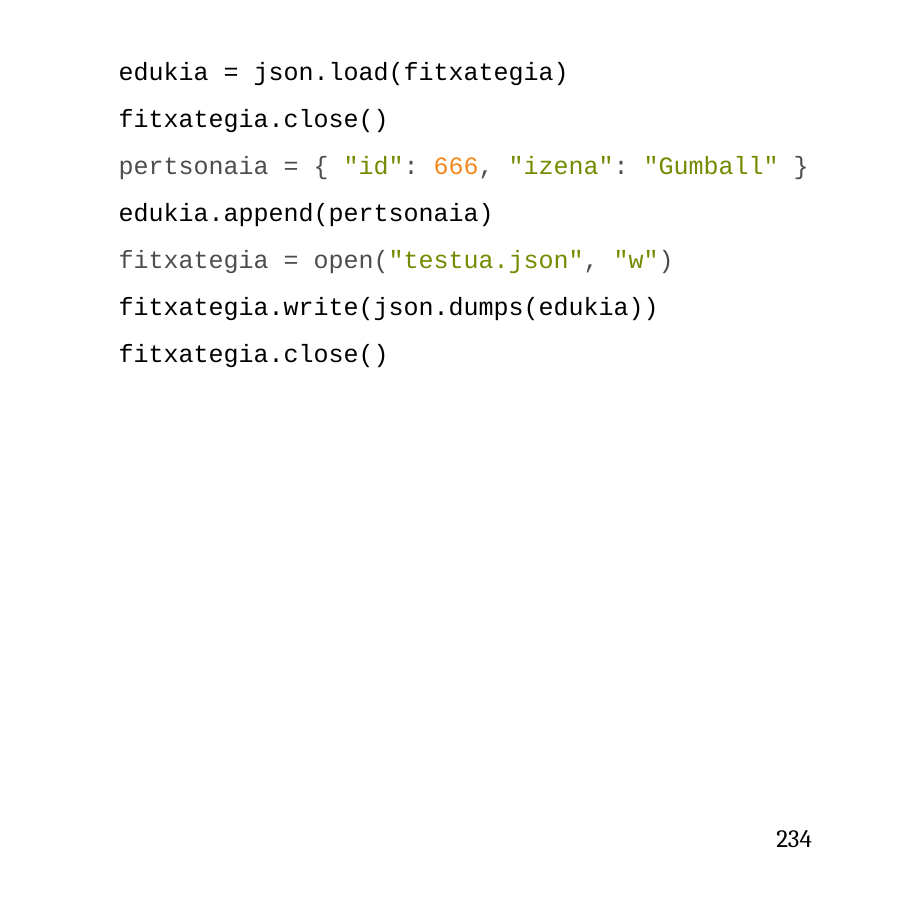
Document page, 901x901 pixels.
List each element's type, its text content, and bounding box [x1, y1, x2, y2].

text edukia = json.load(fitxategia) [118, 59, 811, 87]
text fitxategia.close() [118, 106, 811, 134]
text fitxategia.close() [118, 342, 811, 370]
text pertsonaia = { "id": 666, "izena": "Gumball" } [118, 153, 811, 182]
text fitxategia = open("testua.json", "w") [118, 247, 811, 276]
text edukia.append(pertsonaia) [118, 200, 811, 229]
text fitxategia.write(json.dumps(edukia)) [118, 294, 811, 323]
